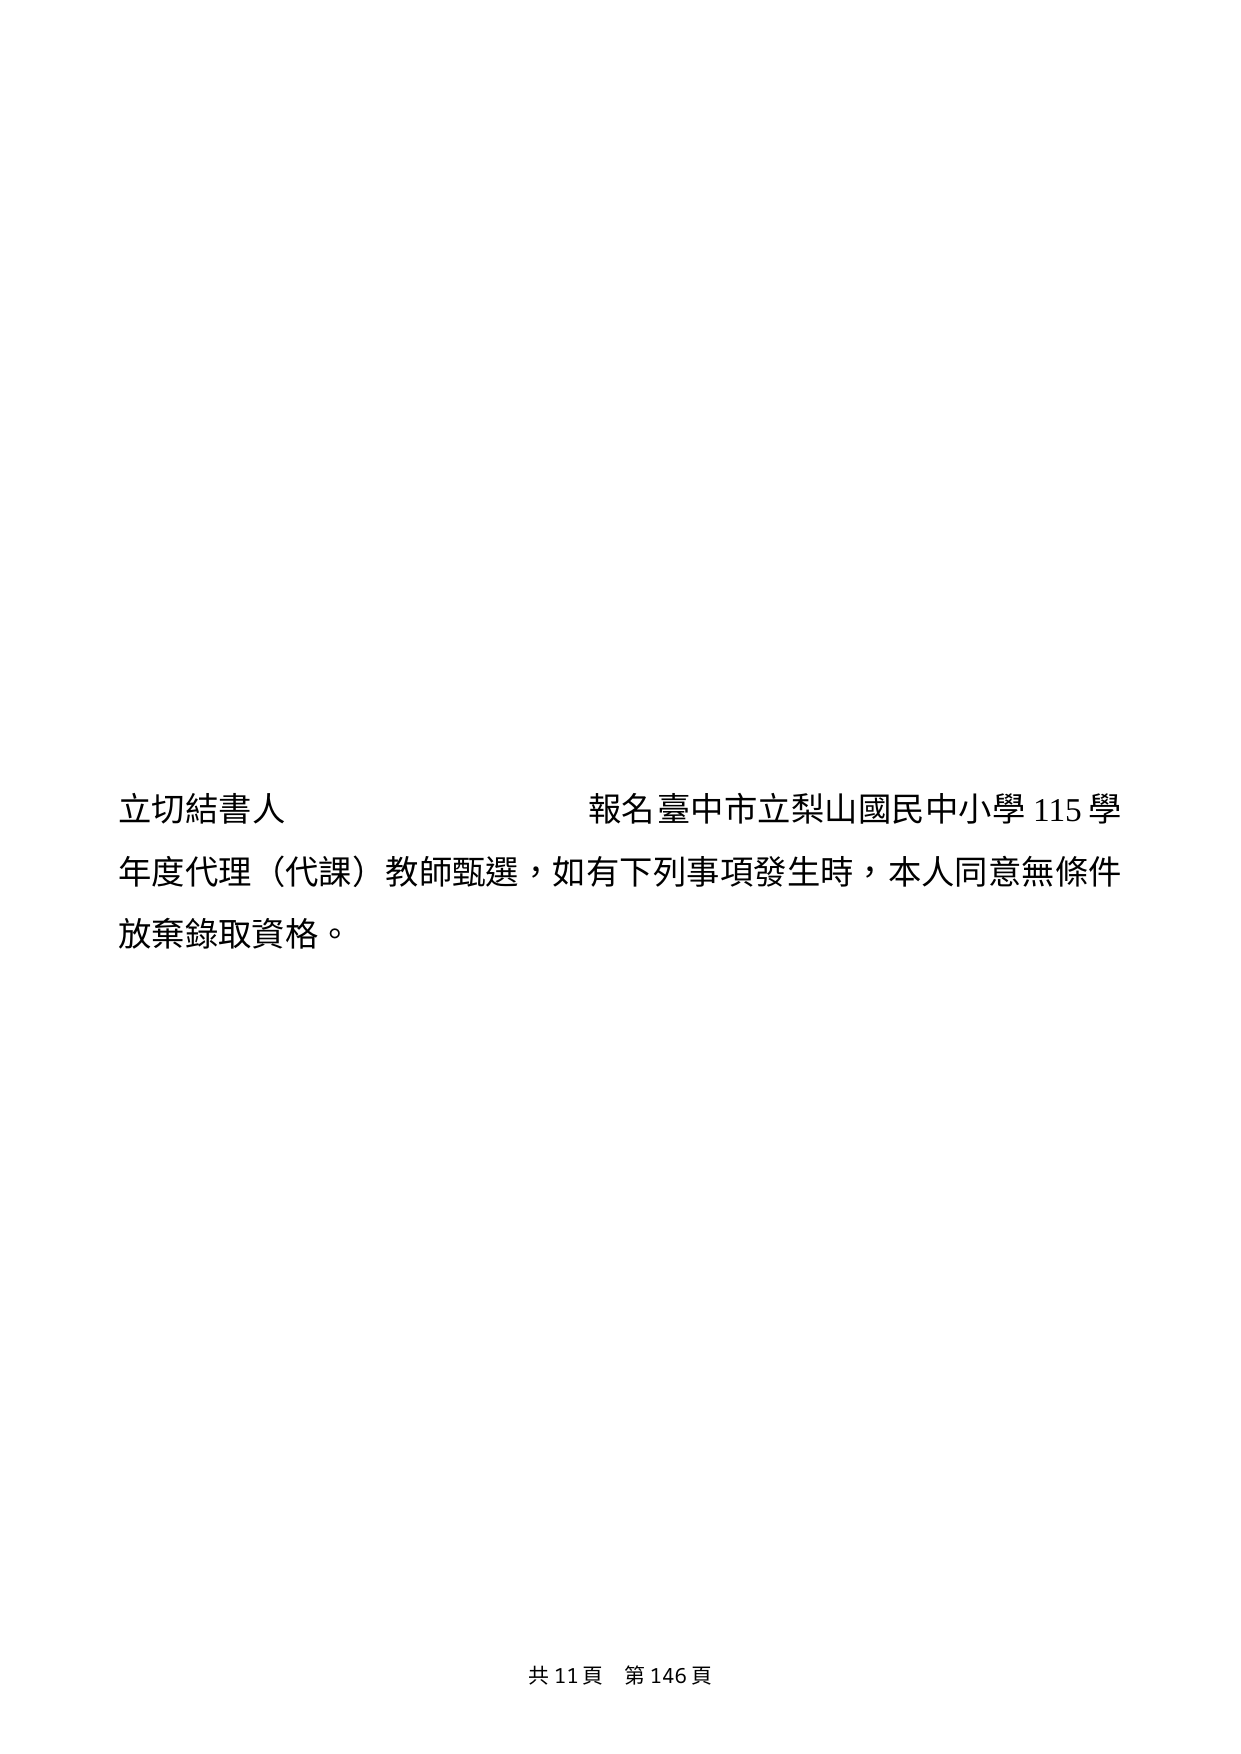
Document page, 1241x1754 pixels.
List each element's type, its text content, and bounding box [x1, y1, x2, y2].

text 立切結書人 報名臺中市立梨山國民中小學115學年度代理（代課）教師甄選，如有下列事項發生時，本人同意無條件放棄錄取資格。 [118, 766, 1122, 953]
